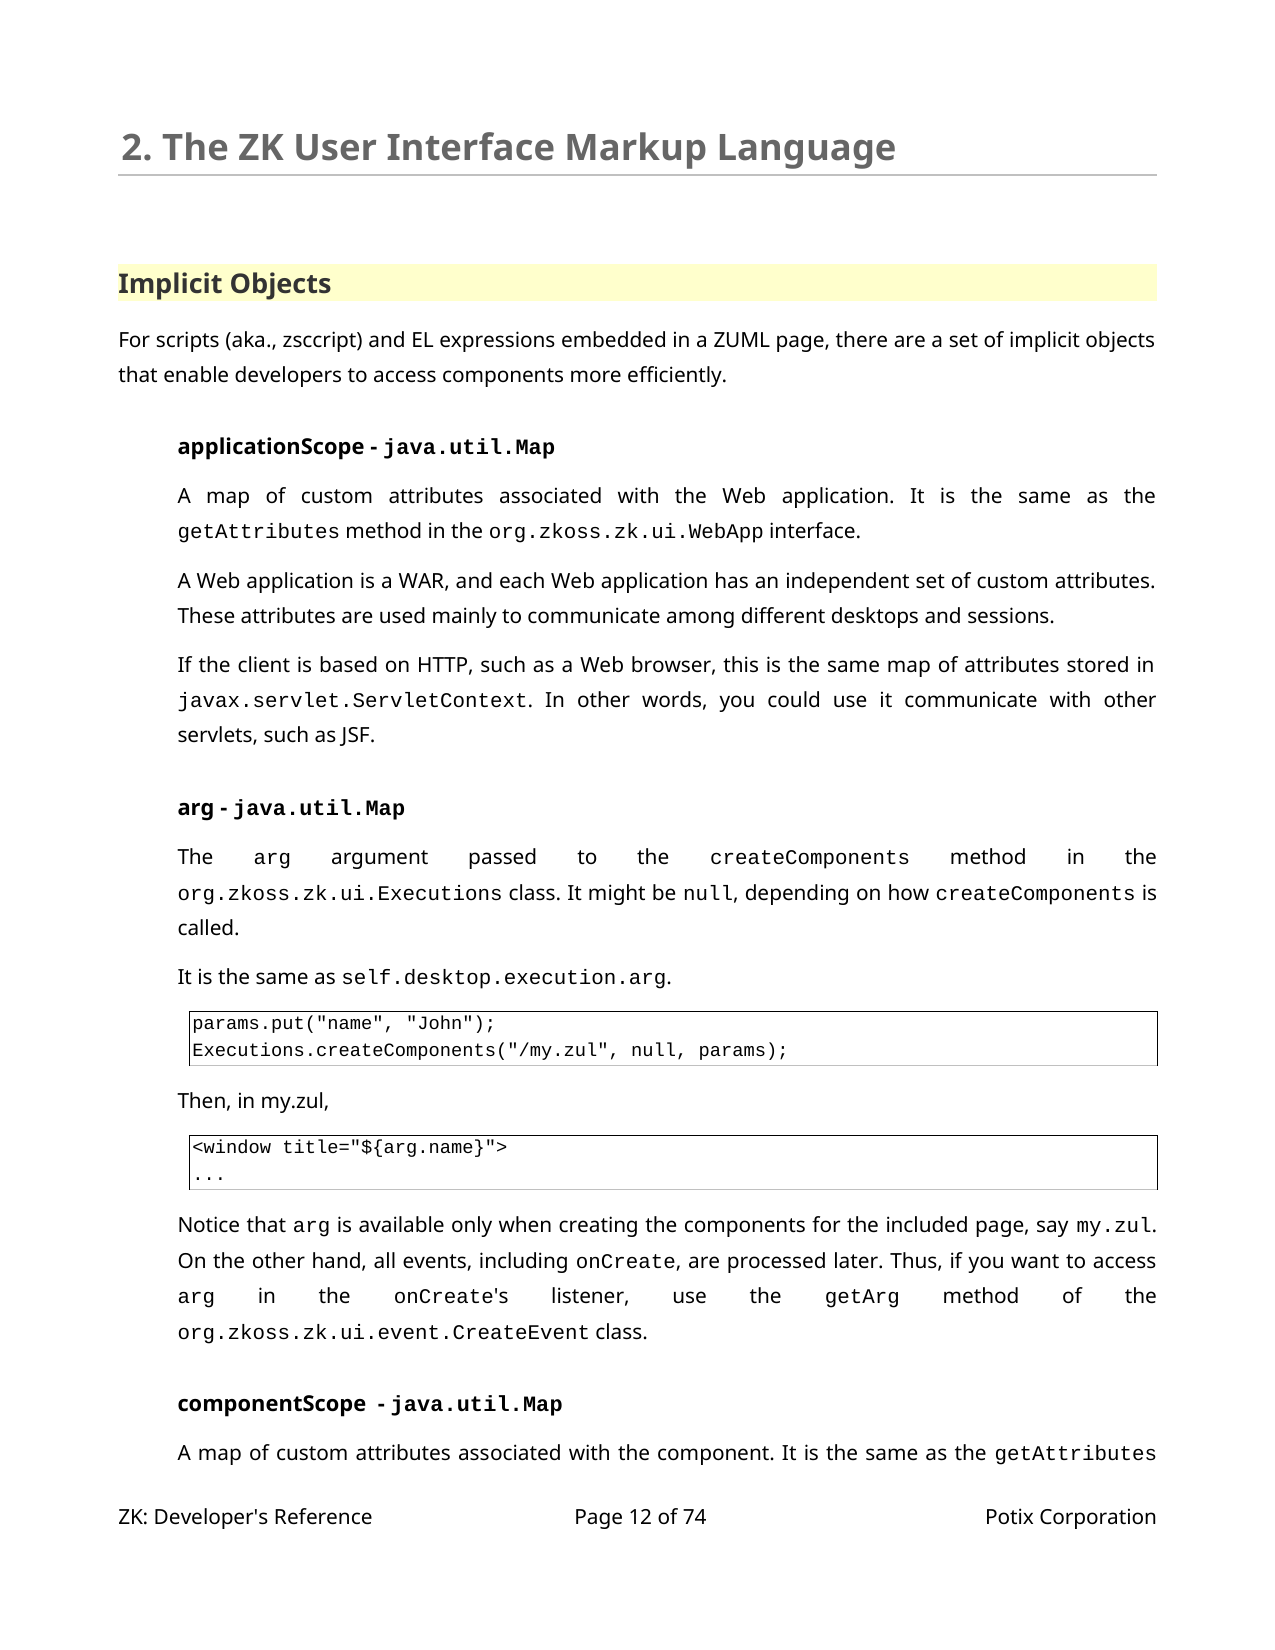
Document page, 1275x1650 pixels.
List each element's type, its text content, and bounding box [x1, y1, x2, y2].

text A Web application is a WAR, and each Web application has an independent set of custom attributes. These attributes are used mainly to communicate among different desktops and sessions. [177, 566, 1157, 629]
text The arg argument passed to the createComponents method in the org.zkoss.zk.ui.Executions class. It might be null, depending on how createComponents is called. [177, 842, 1157, 941]
text Notice that arg is available only when creating the components for the included page, say my.zul. On the other hand, all events, including onCreate, are processed later. Thus, if you want to access arg in the onCreate's listener, use the getArg method of the org.zkoss.zk.ui.event.CreateEvent class. [177, 1210, 1157, 1345]
text ... [190, 1162, 1157, 1189]
text Executions.createComponents("/my.zul", null, params); [190, 1038, 1157, 1065]
subtitle componentScope - java.util.Map [177, 1388, 1157, 1418]
subtitle applicationScope - java.util.Map [177, 431, 1157, 461]
text It is the same as self.desktop.execution.arg. [177, 962, 1157, 991]
text A map of custom attributes associated with the component. It is the same as the getAttributes [177, 1438, 1157, 1467]
text Then, in my.zul, [177, 1086, 1157, 1114]
subtitle 2. The ZK User Interface Markup Language [118, 118, 1157, 174]
text <window title="${arg.name}"> [190, 1136, 1157, 1159]
text A map of custom attributes associated with the Web application. It is the same as the getAttributes method in the org.zkoss.zk.ui.WebApp interface. [177, 481, 1157, 545]
subtitle Implicit Objects [118, 264, 1157, 301]
text params.put("name", "John"); [190, 1012, 1157, 1035]
subtitle arg - java.util.Map [177, 791, 1157, 821]
text If the client is based on HTTP, such as a Web browser, this is the same map of attributes stored in javax.servlet.ServletContext. In other words, you could use it communicate with other servlets, such as JSF. [177, 650, 1157, 749]
text For scripts (aka., zsccript) and EL expressions embedded in a ZUML page, there are a set of implicit objects that enable developers to access components more efficiently. [118, 325, 1157, 388]
